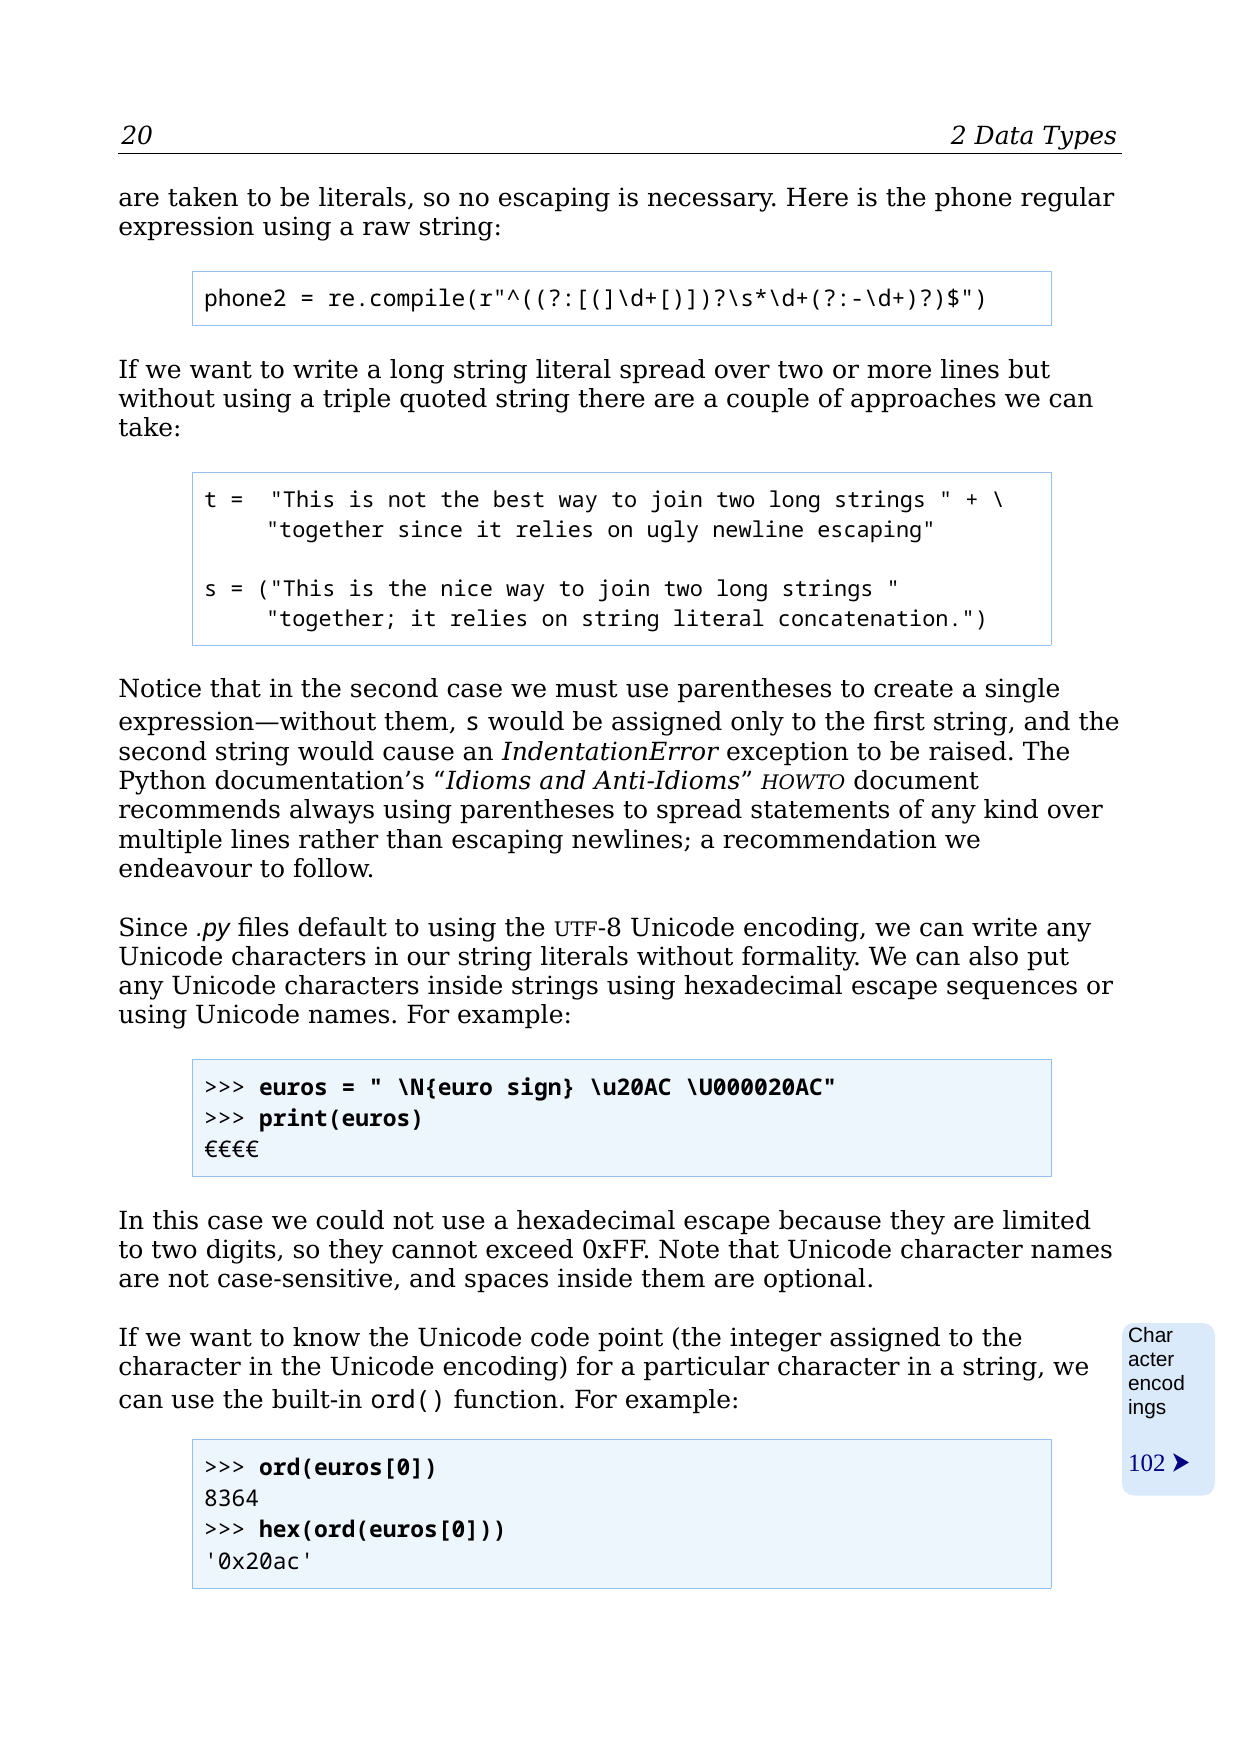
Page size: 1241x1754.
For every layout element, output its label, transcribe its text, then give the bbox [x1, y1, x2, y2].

text Since .py files default to using the utf-8 Unicode encoding, we can write any Unicode characters in our string literals without formality. We can also put any Unicode characters inside strings using hexadecimal escape sequences or using Unicode names. For example: [118, 913, 1122, 1029]
text >>> print(euros) [193, 1090, 1051, 1122]
text >>> ord(euros[0]) [193, 1440, 1051, 1470]
text >>> hex(ord(euros[0])) [193, 1502, 1051, 1533]
text s = ("This is the nice way to join two long strings " [193, 561, 1051, 591]
text 8364 [193, 1470, 1051, 1502]
text "together; it relies on string literal concatenation.") [193, 591, 1051, 645]
text If we want to write a long string literal spread over two or more lines but without using a triple quoted string there are a couple of approaches we can take: [118, 355, 1122, 442]
text >>> euros = " \N{euro sign} \u20AC \U000020AC" [193, 1060, 1051, 1090]
text €€€€ [193, 1122, 1051, 1176]
text are taken to be literals, so no escaping is necessary. Here is the phone regular expression using a raw string: [118, 183, 1122, 241]
text phone2 = re.compile(r"^((?:[(]\d+[)])?\s*\d+(?:-\d+)?)$") [193, 272, 1051, 325]
text '0x20ac' [193, 1533, 1051, 1588]
text t = "This is not the best way to join two long strings " + \ [193, 473, 1051, 502]
text In this case we could not use a hexadecimal escape because they are limited to two digits, so they cannot exceed 0xFF. Note that Unicode character names are not case-sensitive, and spaces inside them are optional. [118, 1206, 1122, 1293]
text If we want to know the Unicode code point (the integer assigned to the character in the Unicode encoding) for a particular character in a string, we can use the built-in ord() function. For example: [118, 1323, 1122, 1415]
text "together since it relies on ugly newline escaping" [193, 502, 1051, 532]
text Notice that in the second case we must use parentheses to create a single expression—without them, s would be assigned only to the first string, and the second string would cause an IndentationError exception to be raised. The Python documentation’s “Idioms and Anti-Idioms” howto document recommends always using parentheses to spread statements of any kind over multiple lines rather than escaping newlines; a recommendation we endeavour to follow. [118, 674, 1122, 883]
